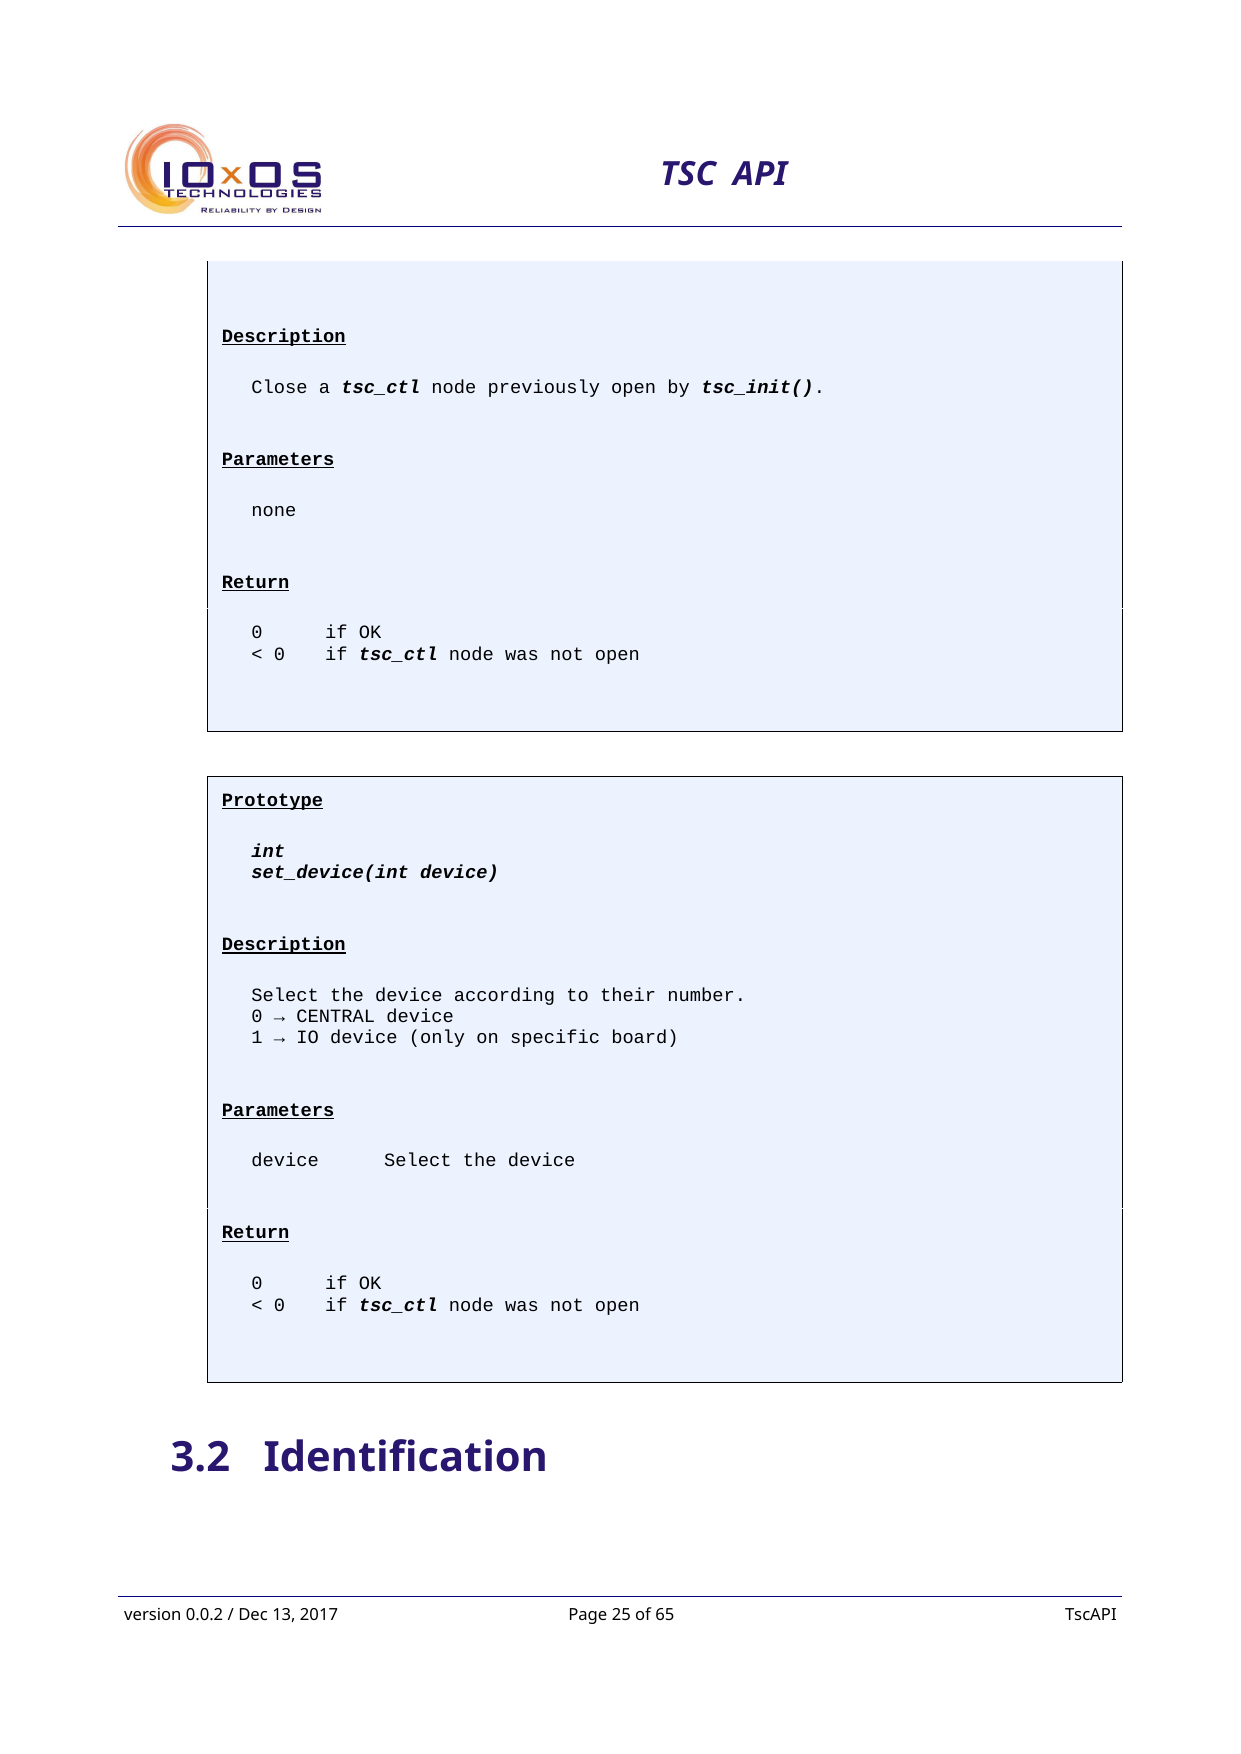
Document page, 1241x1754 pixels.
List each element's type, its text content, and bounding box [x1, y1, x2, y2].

text < 0 if tsc_ctl node was not open [208, 1295, 1122, 1331]
subtitle Return [208, 1208, 1122, 1259]
subtitle Description [208, 312, 1122, 363]
text 0 → CENTRAL device [208, 1007, 1122, 1028]
text Prototype [208, 777, 1122, 827]
text 1 → IO device (only on specific board) [208, 1028, 1122, 1049]
text int [208, 827, 1122, 863]
text < 0 if tsc_ctl node was not open [208, 644, 1122, 681]
text Close a tsc_ctl node previously open by tsc_init(). [208, 363, 1122, 399]
text Select the device according to their number. [208, 971, 1122, 1007]
picture [123, 123, 323, 217]
text set_device(int device) [208, 863, 1122, 884]
text device Select the device [208, 1136, 1122, 1172]
subtitle Return [208, 558, 1122, 608]
text 0 if OK [208, 1259, 1122, 1295]
text 0 if OK [208, 608, 1122, 644]
subtitle Description [208, 920, 1122, 971]
subtitle Parameters [208, 1086, 1122, 1136]
subtitle Identification [159, 1427, 1122, 1483]
text none [208, 486, 1122, 522]
subtitle Parameters [208, 435, 1122, 486]
